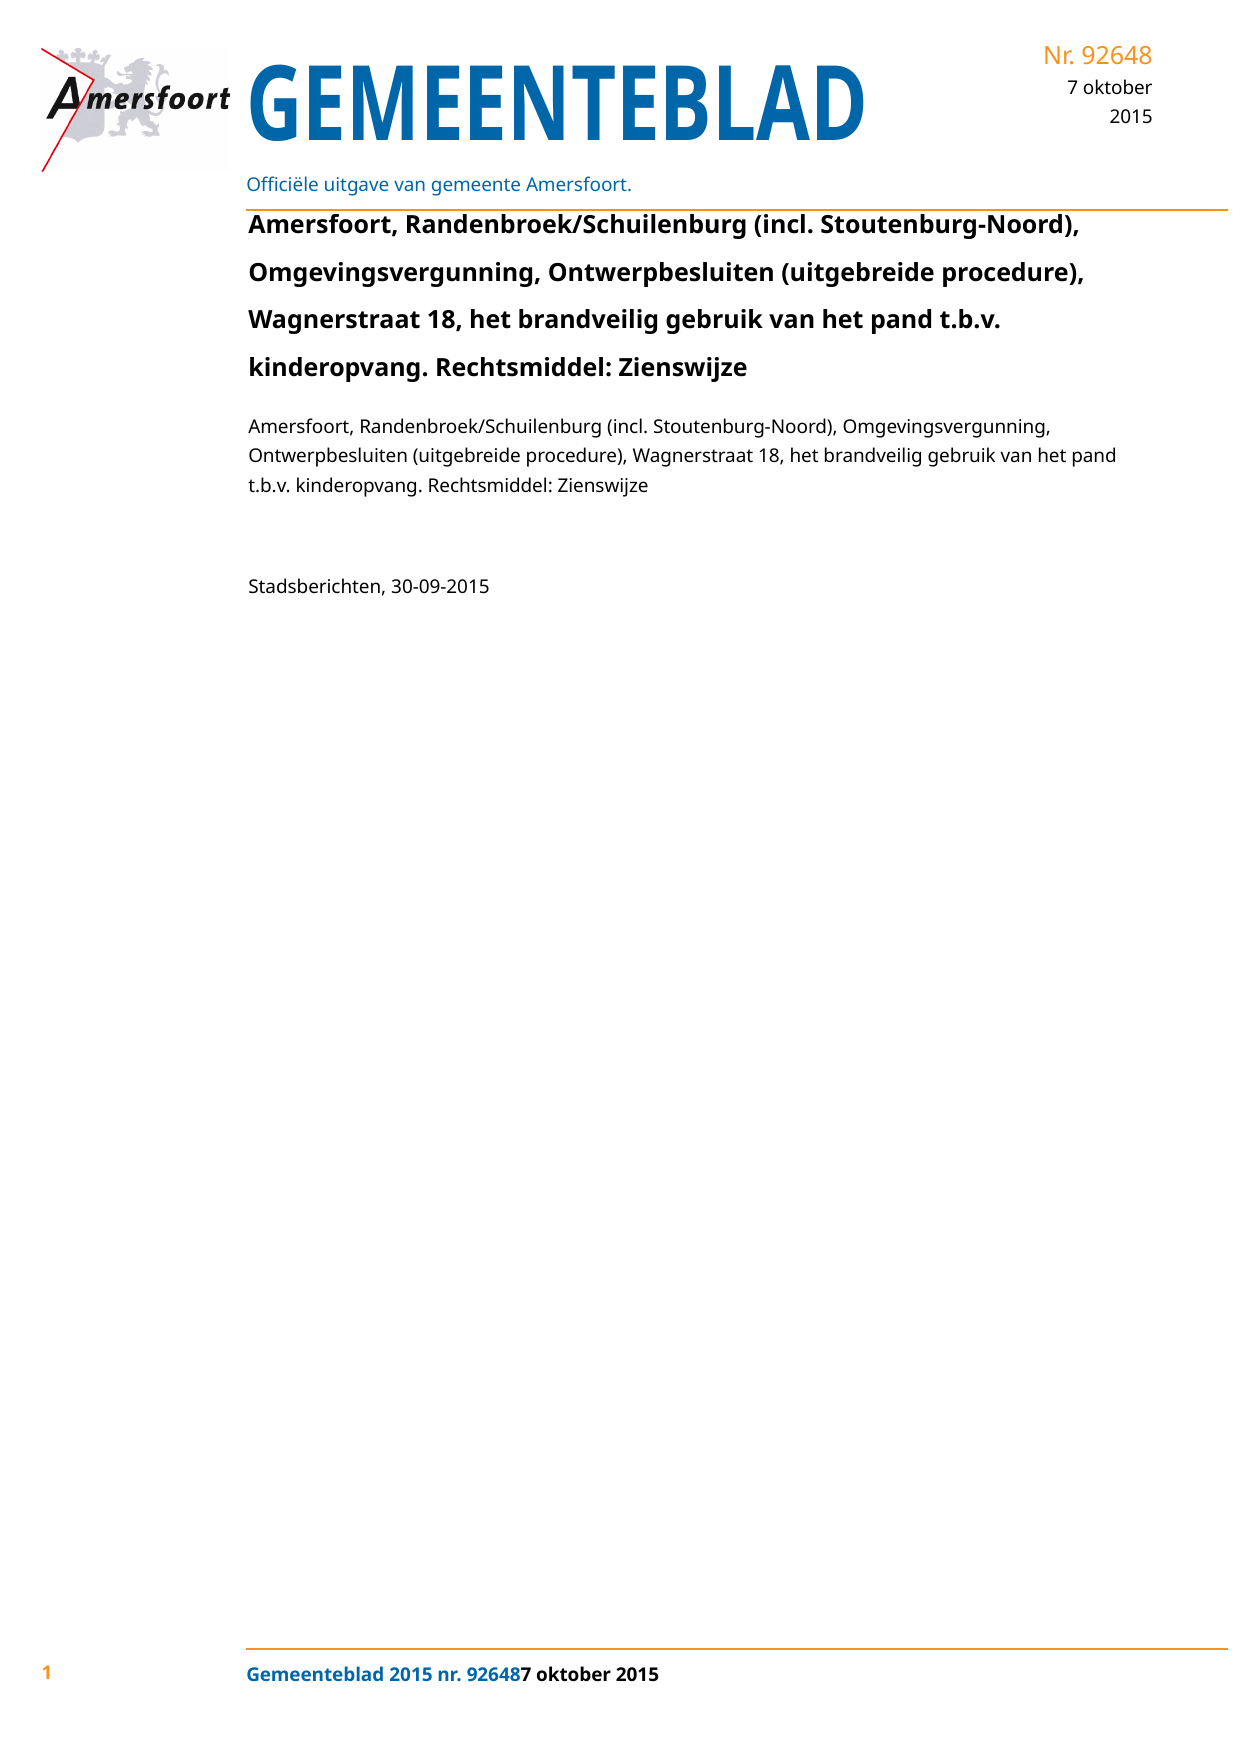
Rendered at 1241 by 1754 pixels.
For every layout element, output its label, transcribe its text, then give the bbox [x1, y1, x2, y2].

picture [41, 47, 231, 172]
text Stadsberichten, 30-09-2015 [248, 573, 1152, 599]
text Amersfoort, Randenbroek/Schuilenburg (incl. Stoutenburg-Noord), Omgevingsvergunning, Ontwerpbesluiten (uitgebreide procedure), Wagnerstraat 18, het brandveilig gebruik van het pand t.b.v. kinderopvang. Rechtsmiddel: Zienswijze [248, 211, 1152, 384]
text Amersfoort, Randenbroek/Schuilenburg (incl. Stoutenburg-Noord), Omgevingsvergunning, Ontwerpbesluiten (uitgebreide procedure), Wagnerstraat 18, het brandveilig gebruik van het pand t.b.v. kinderopvang. Rechtsmiddel: Zienswijze [248, 413, 1152, 498]
